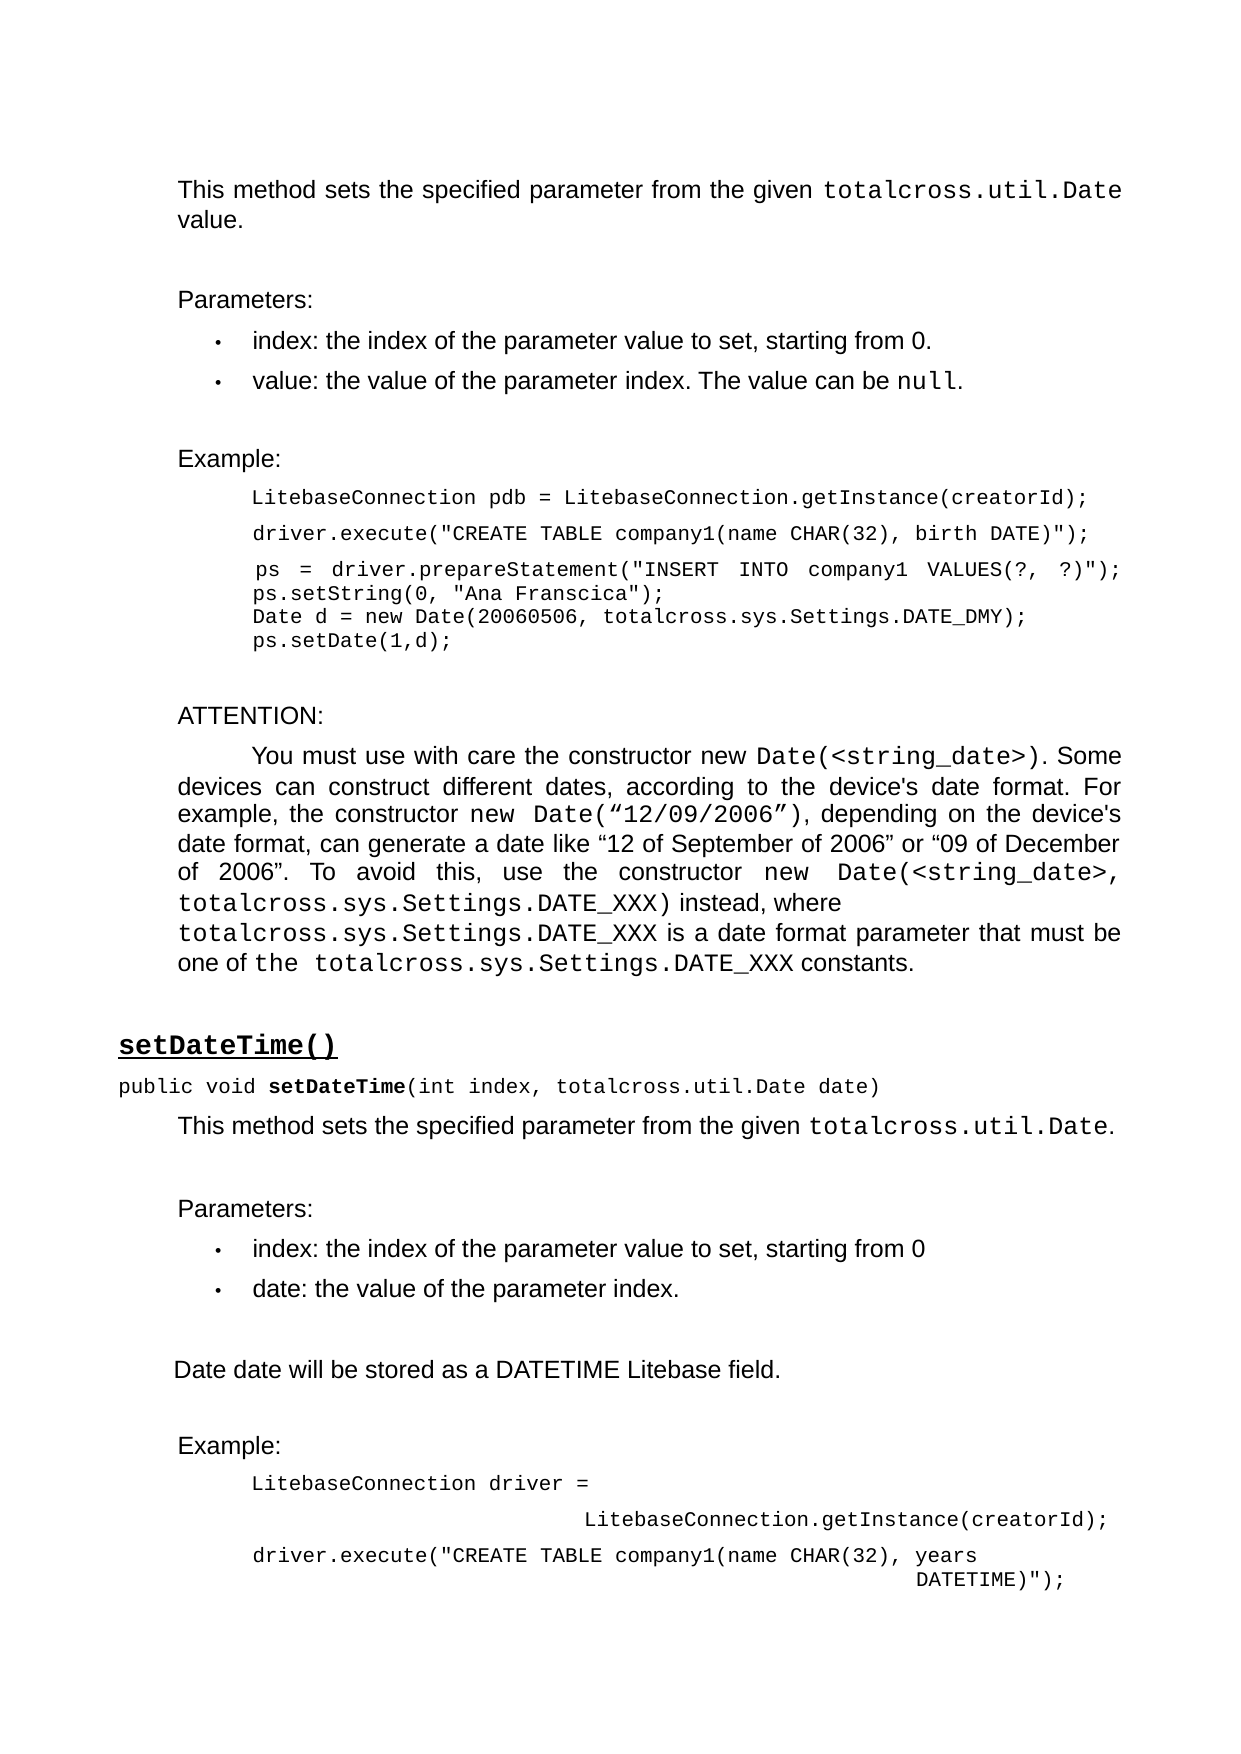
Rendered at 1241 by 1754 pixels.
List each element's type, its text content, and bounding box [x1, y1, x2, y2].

list index: the index of the parameter value to set, starting from 0 [215, 1235, 1122, 1263]
text driver.execute("CREATE TABLE company1(name CHAR(32), birth DATE)"); [177, 523, 1122, 546]
text public void setDateTime(int index, totalcross.util.Date date) [118, 1076, 1122, 1099]
list ATTENTION: [177, 702, 1122, 730]
list date: the value of the parameter index. [215, 1275, 1122, 1303]
subtitle setDateTime() [118, 1031, 1122, 1063]
list index: the index of the parameter value to set, starting from 0. [215, 327, 1122, 354]
text driver.execute("CREATE TABLE company1(name CHAR(32), years DATETIME)"); [177, 1546, 1122, 1593]
text ps = driver.prepareStatement("INSERT INTO company1 VALUES(?, ?)"); ps.setString(0, "Ana Franscica"); Date d = new Date(20060506, totalcross.sys.Settings.DATE_DMY); ps.setDate(1,d); [177, 559, 1122, 653]
list value: the value of the parameter index. The value can be null. [215, 367, 1122, 397]
subtitle Parameters: [177, 1194, 1122, 1222]
list Date date will be stored as a DATETIME Litebase field. [118, 1356, 1122, 1384]
text LitebaseConnection.getInstance(creatorId); [177, 1509, 1122, 1533]
subtitle Example: [177, 445, 1122, 473]
list This method sets the specified parameter from the given totalcross.util.Date value. [177, 176, 1122, 233]
subtitle Parameters: [177, 286, 1122, 314]
text LitebaseConnection driver = [177, 1472, 1122, 1497]
text You must use with care the constructor new Date(<string_date>). Some devices can construct different dates, according to the device's date format. For example, the constructor new Date(“12/09/2006”), depending on the device's date format, can generate a date like “12 of September of 2006” or “09 of December of 2006”. To avoid this, use the constructor new Date(<string_date>, totalcross.sys.Settings.DATE_XXX) instead, where totalcross.sys.Settings.DATE_XXX is a date format parameter that must be one of the totalcross.sys.Settings.DATE_XXX constants. [177, 742, 1122, 979]
subtitle Example: [177, 1432, 1122, 1459]
text LitebaseConnection pdb = LitebaseConnection.getInstance(creatorId); [177, 485, 1122, 510]
list This method sets the specified parameter from the given totalcross.util.Date. [177, 1112, 1122, 1142]
